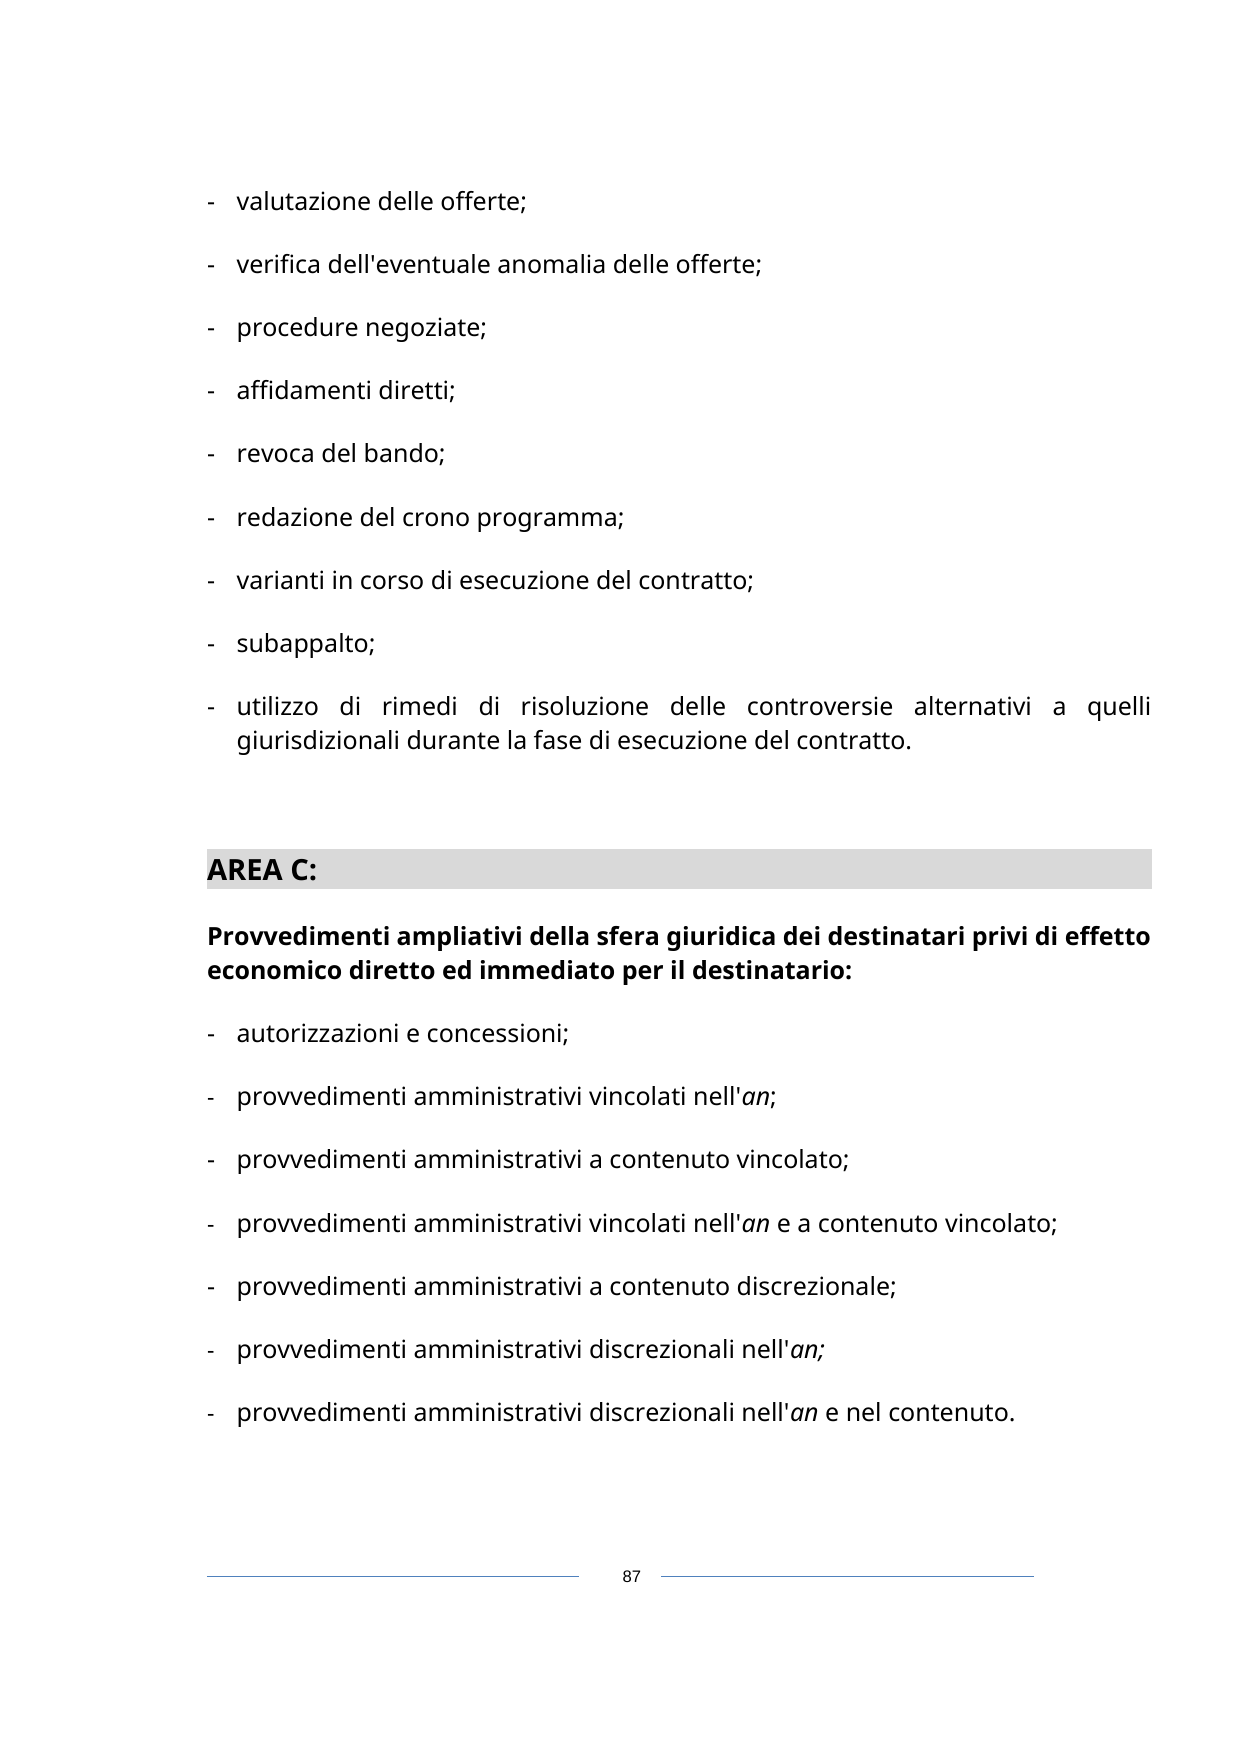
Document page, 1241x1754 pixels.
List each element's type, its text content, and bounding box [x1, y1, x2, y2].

list provvedimenti amministrativi discrezionali nell'an; [207, 1332, 1152, 1366]
list provvedimenti amministrativi discrezionali nell'an e nel contenuto. [207, 1395, 1152, 1429]
list varianti in corso di esecuzione del contratto; [207, 562, 1152, 597]
text AREA C: [207, 849, 1152, 889]
list verifica dell'eventuale anomalia delle offerte; [207, 246, 1152, 280]
list provvedimenti amministrativi vincolati nell'an e a contenuto vincolato; [207, 1205, 1152, 1239]
list affidamenti diretti; [207, 373, 1152, 407]
list utilizzo di rimedi di risoluzione delle controversie alternativi a quelli giurisdizionali durante la fase di esecuzione del contratto. [207, 689, 1152, 757]
list autorizzazioni e concessioni; [207, 1016, 1152, 1050]
text Provvedimenti ampliativi della sfera giuridica dei destinatari privi di effetto economico diretto ed immediato per il destinatario: [207, 918, 1152, 986]
list provvedimenti amministrativi a contenuto discrezionale; [207, 1268, 1152, 1303]
list provvedimenti amministrativi vincolati nell'an; [207, 1079, 1152, 1113]
list procedure negoziate; [207, 309, 1152, 344]
list valutazione delle offerte; [207, 183, 1152, 217]
list redazione del crono programma; [207, 499, 1152, 533]
list subappalto; [207, 626, 1152, 660]
list provvedimenti amministrativi a contenuto vincolato; [207, 1142, 1152, 1176]
list revoca del bando; [207, 436, 1152, 470]
